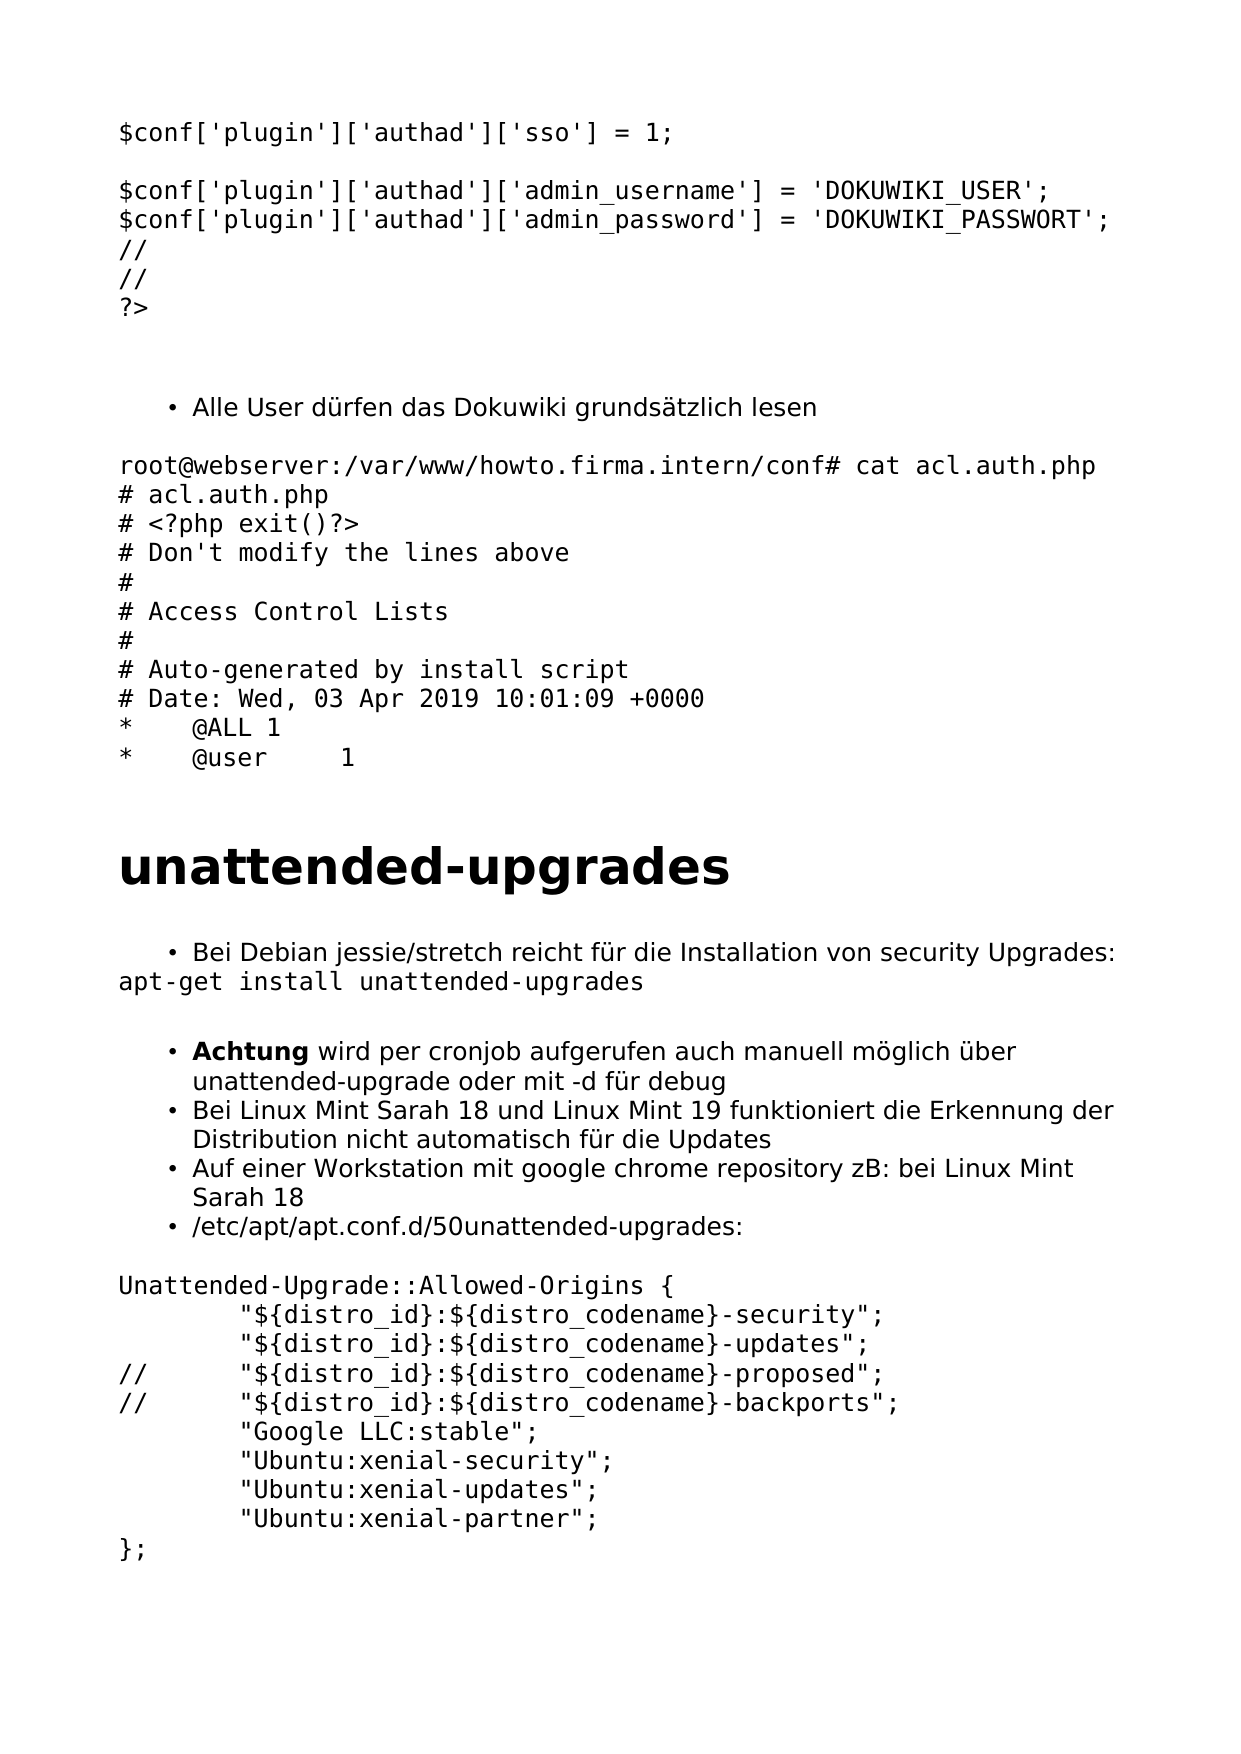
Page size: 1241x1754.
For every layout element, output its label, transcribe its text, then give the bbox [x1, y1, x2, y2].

list Auf einer Workstation mit google chrome repository zB: bei Linux Mint Sarah 18 [177, 1154, 1122, 1213]
list Achtung wird per cronjob aufgerufen auch manuell möglich über unattended-upgrade oder mit -d für debug [177, 1038, 1122, 1096]
list Bei Linux Mint Sarah 18 und Linux Mint 19 funktioniert die Erkennung der Distribution nicht automatisch für die Updates [177, 1096, 1122, 1154]
list Alle User dürfen das Dokuwiki grundsätzlich lesen [177, 393, 1122, 422]
text Unattended-Upgrade::Allowed-Origins { "${distro_id}:${distro_codename}-security"; "${distro_id}:${distro_codename}-updates"; // "${distro_id}:${distro_codename}-proposed"; // "${distro_id}:${distro_codename}-backports"; "Google LLC:stable"; "Ubuntu:xenial-security"; "Ubuntu:xenial-updates"; "Ubuntu:xenial-partner"; }; [118, 1271, 1122, 1592]
text apt-get install unattended-upgrades [118, 967, 1122, 996]
list Bei Debian jessie/stretch reicht für die Installation von security Upgrades: [177, 938, 1122, 967]
text $conf['plugin']['authad']['sso'] = 1; $conf['plugin']['authad']['admin_username'] = 'DOKUWIKI_USER'; $conf['plugin']['authad']['admin_password'] = 'DOKUWIKI_PASSWORT'; // // ?> [118, 118, 1122, 351]
text root@webserver:/var/www/howto.firma.intern/conf# cat acl.auth.php # acl.auth.php # <?php exit()?> # Don't modify the lines above # # Access Control Lists # # Auto-generated by install script # Date: Wed, 03 Apr 2019 10:01:09 +0000 * @ALL 1 * @user 1 [118, 422, 1122, 801]
subtitle unattended-upgrades [118, 838, 1122, 896]
list /etc/apt/apt.conf.d/50unattended-upgrades: [177, 1213, 1122, 1242]
